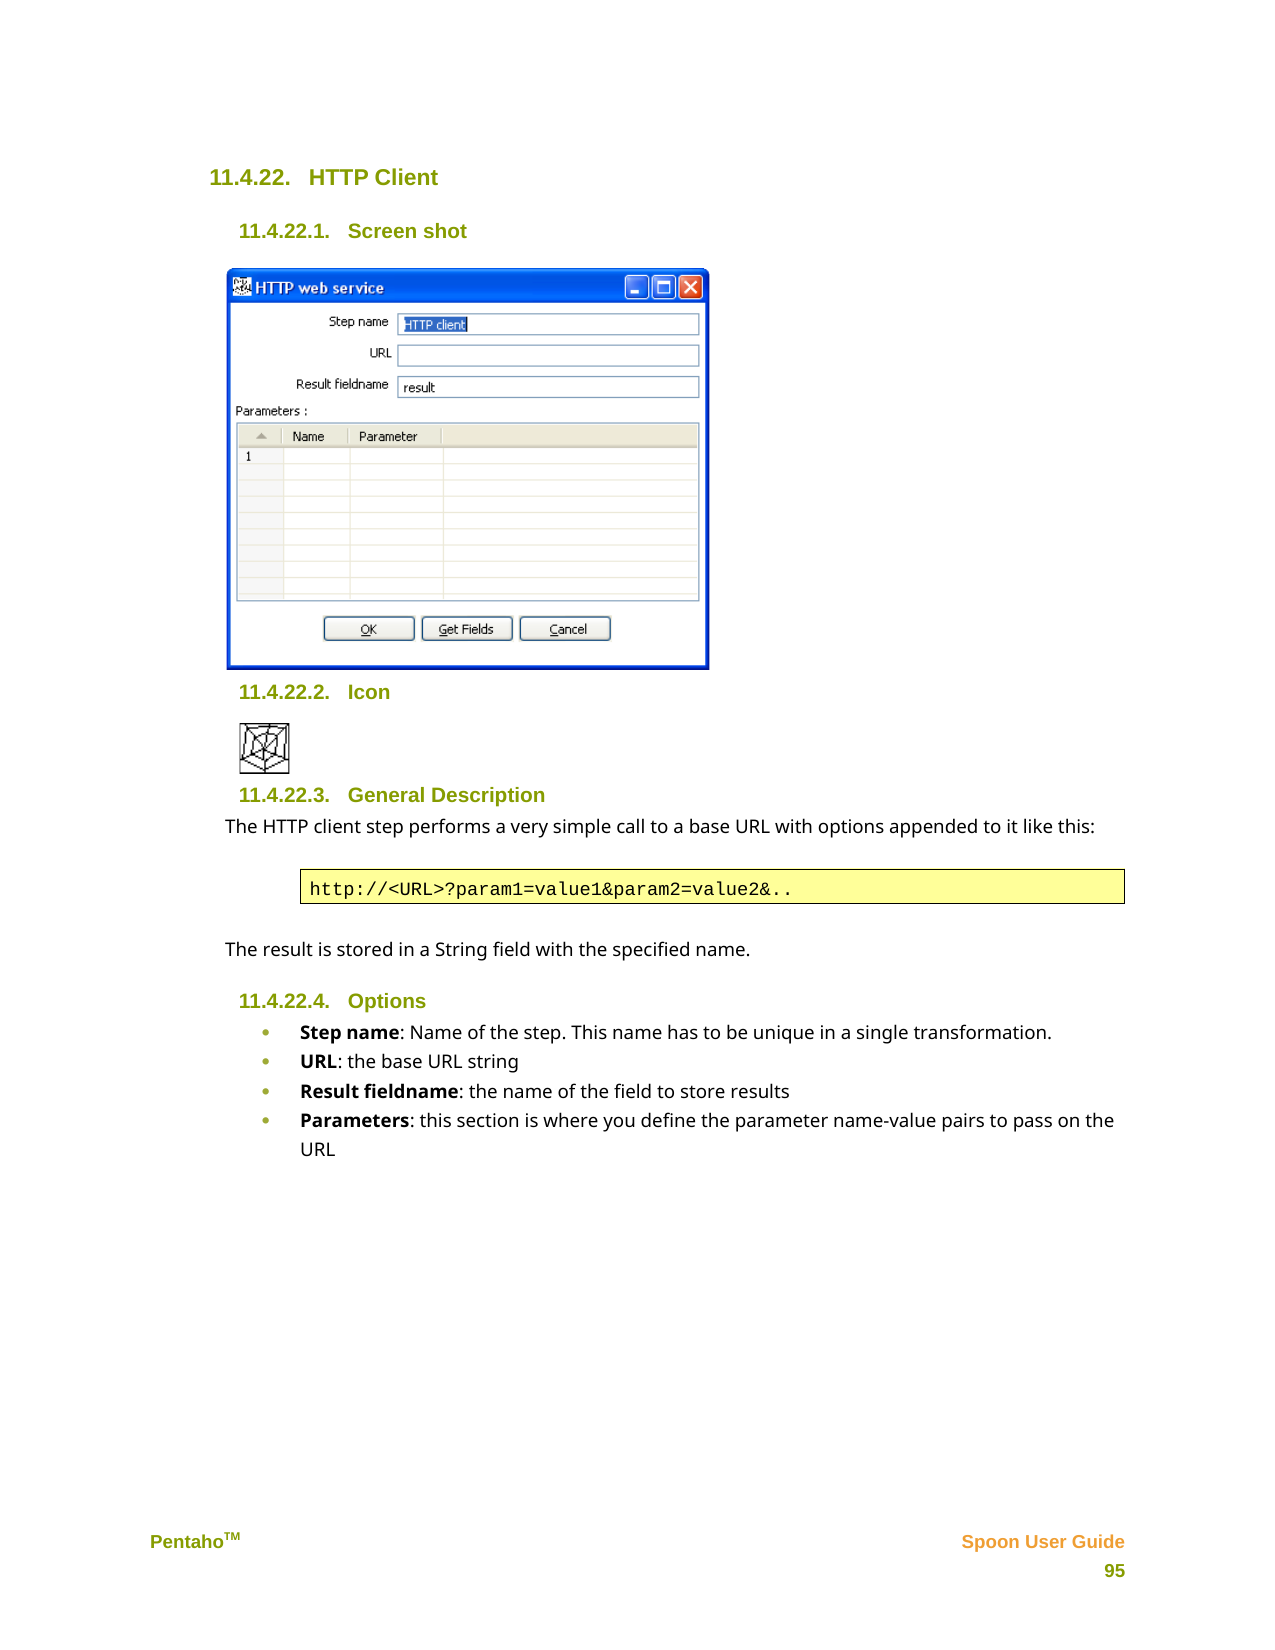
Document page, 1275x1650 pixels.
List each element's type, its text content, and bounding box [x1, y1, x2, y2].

subtitle HTTP Client [209, 157, 1125, 192]
text http://<URL>?param1=value1&param2=value2&.. [301, 870, 1124, 903]
subtitle Screen shot [239, 211, 1125, 246]
list URL: the base URL string [262, 1046, 1125, 1075]
picture [226, 268, 710, 670]
subtitle Icon [239, 670, 1125, 706]
list Step name: Name of the step. This name has to be unique in a single transformation. [262, 1016, 1125, 1046]
list Result fieldname: the name of the field to store results [262, 1075, 1125, 1104]
subtitle Options [239, 981, 1125, 1016]
picture [239, 723, 290, 774]
text The result is stored in a String field with the specified name. [225, 933, 1125, 962]
subtitle General Description [238, 722, 1125, 809]
list Parameters: this section is where you define the parameter name-value pairs to pass on the URL [262, 1104, 1125, 1162]
text The HTTP client step performs a very simple call to a base URL with options appended to it like this: [225, 810, 1125, 839]
